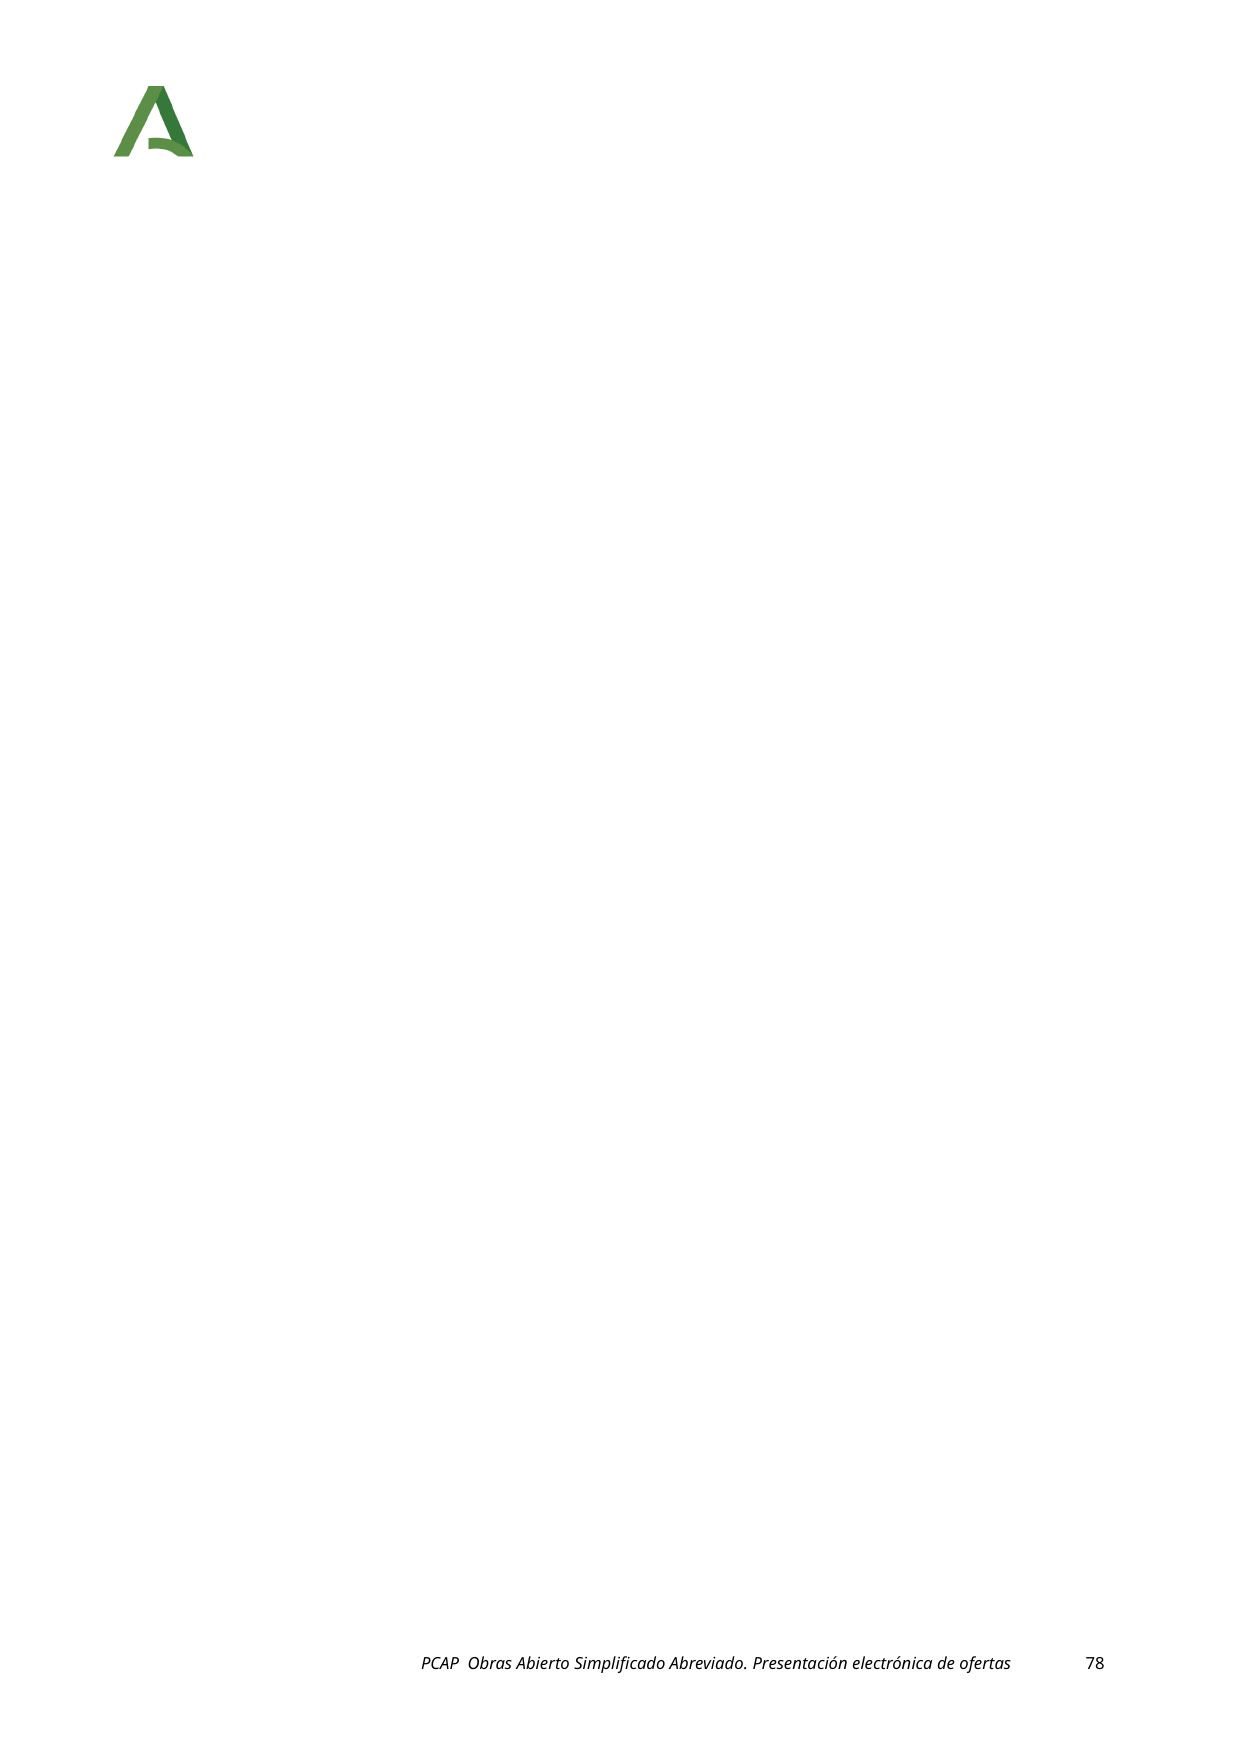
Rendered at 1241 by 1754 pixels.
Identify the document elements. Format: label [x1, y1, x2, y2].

picture [109, 81, 198, 161]
